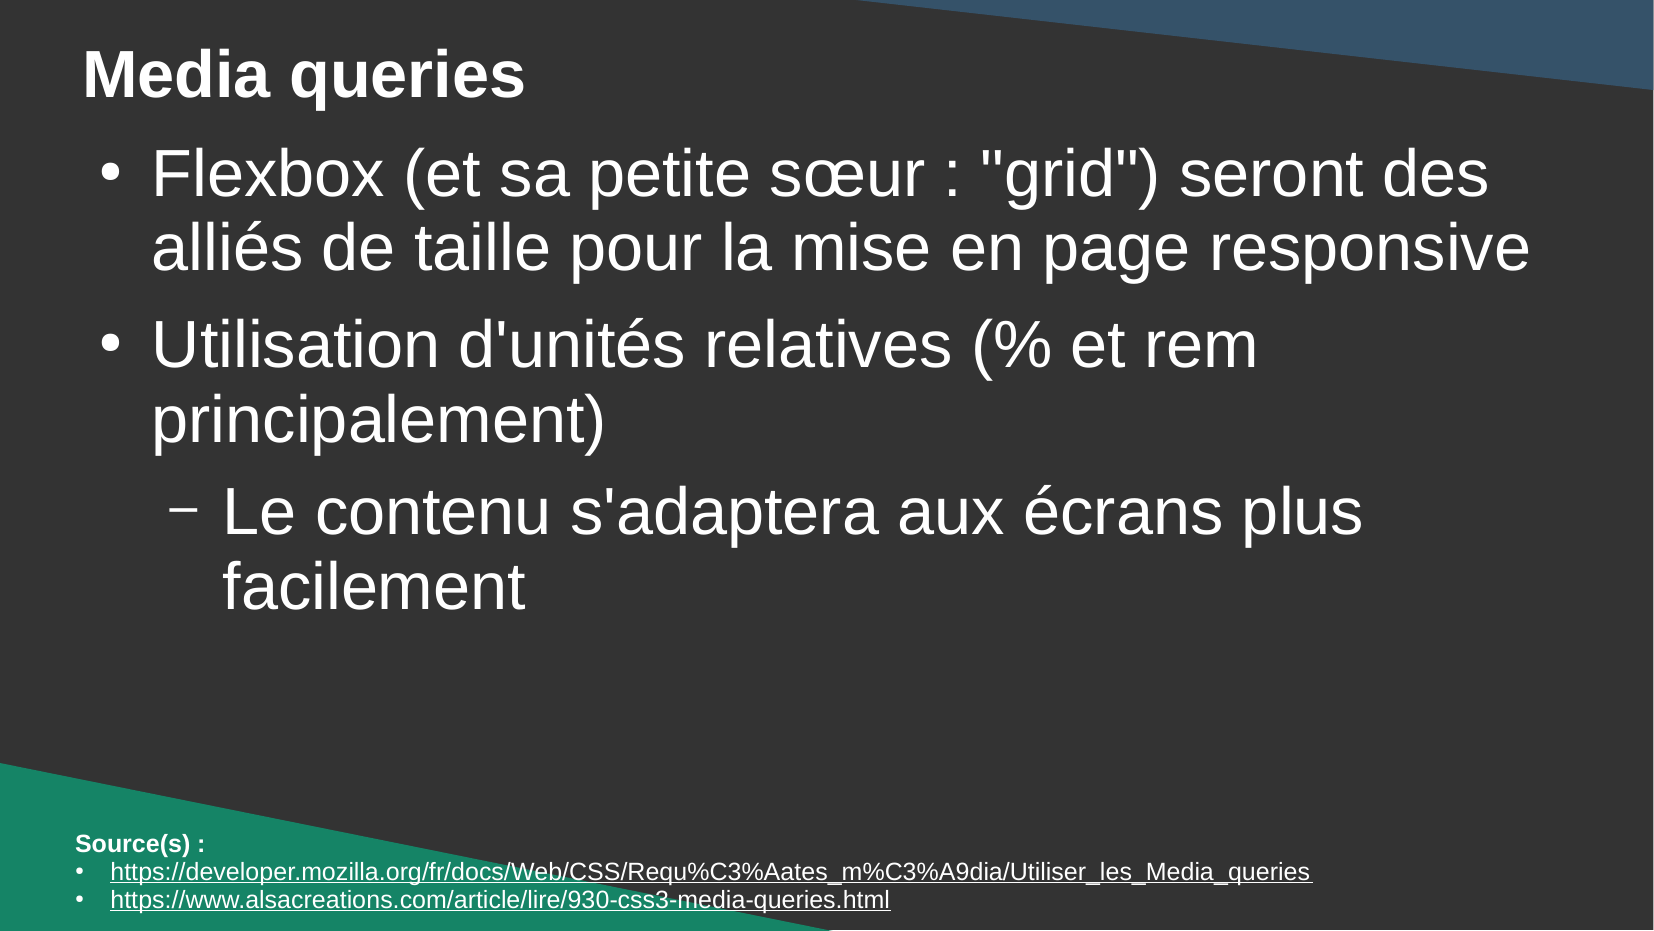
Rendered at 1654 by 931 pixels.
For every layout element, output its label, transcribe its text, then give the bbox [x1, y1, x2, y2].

text_box [0, 763, 293, 931]
title Media queries [82, 37, 1276, 122]
text_box Source(s) : https://developer.mozilla.org/fr/docs/Web/CSS/Requ%C3%Aates_m%C3%A9dia/Utiliser_les_Media_queries https://www.alsacreations.com/article/lire/930-css3-media-queries.html [60, 822, 1546, 931]
list Flexbox (et sa petite sœur : "grid") seront des alliés de taille pour la mise en page responsive Utilisation d'unités relatives (% et rem principalement) Le contenu s'adaptera aux écrans plus facilement [80, 135, 1605, 765]
text_box [856, 0, 1654, 91]
